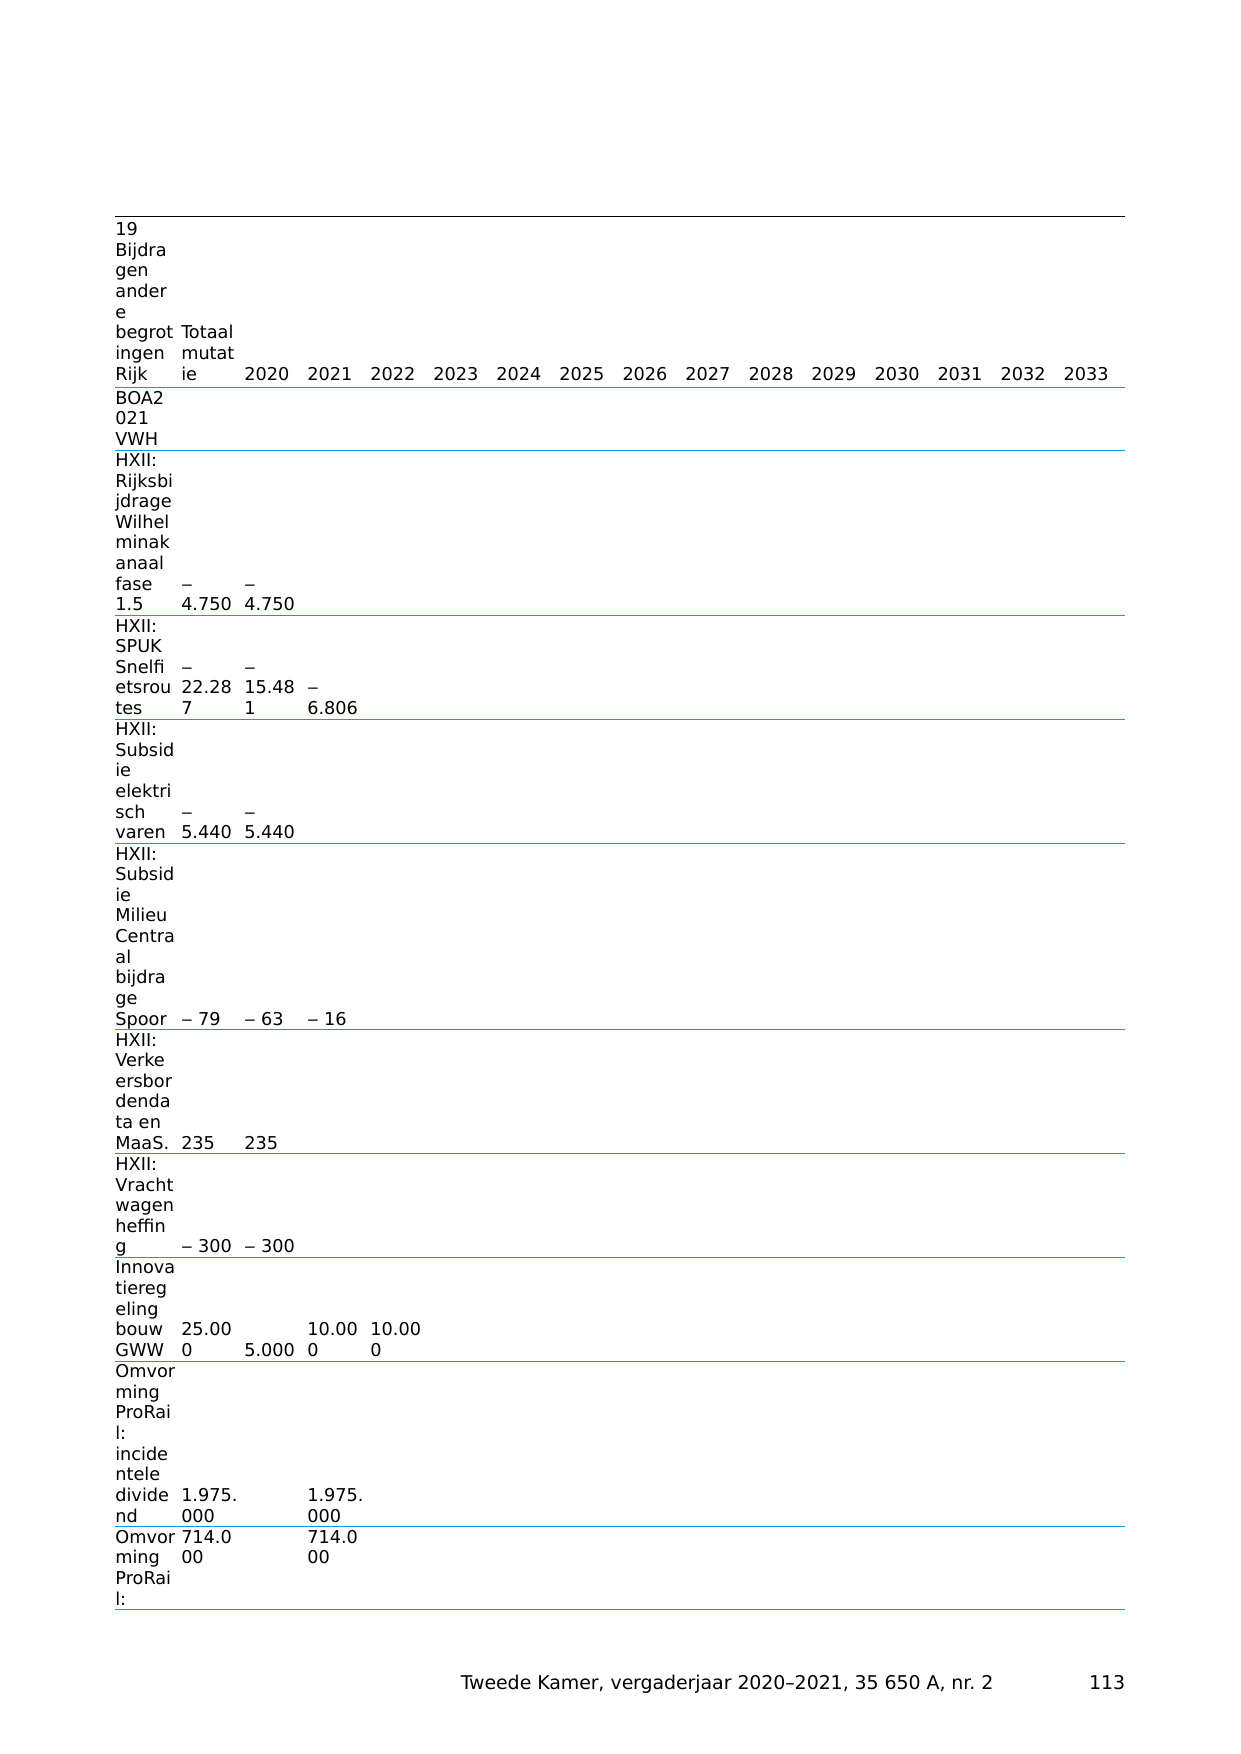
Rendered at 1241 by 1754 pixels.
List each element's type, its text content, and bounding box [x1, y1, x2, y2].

table_cell [493, 616, 556, 719]
table_cell [682, 451, 745, 615]
table_cell [808, 1030, 871, 1153]
table_cell [619, 1527, 682, 1609]
table_cell [998, 616, 1060, 719]
table_cell [745, 844, 808, 1029]
table_cell ‒ 22.287 [178, 616, 241, 719]
table_cell [304, 451, 367, 615]
table_cell [619, 1258, 682, 1361]
table_cell [367, 1527, 430, 1609]
table_cell [998, 451, 1060, 615]
table_cell [998, 1030, 1060, 1153]
table_cell [241, 388, 304, 449]
table_cell [304, 1030, 367, 1153]
table_cell [430, 388, 493, 449]
table_cell ‒ 4.750 [241, 451, 304, 615]
table_cell [682, 388, 745, 449]
table_cell [619, 1154, 682, 1257]
table_cell ‒ 63 [241, 844, 304, 1029]
table_cell [1060, 844, 1125, 1029]
table_cell [556, 1154, 619, 1257]
table_cell [430, 1527, 493, 1609]
table_cell [998, 1362, 1060, 1526]
table_cell 235 [178, 1030, 241, 1153]
table_cell [871, 451, 934, 615]
table_cell [367, 1030, 430, 1153]
table_cell 2031 [934, 217, 997, 387]
table_cell [871, 1362, 934, 1526]
table_cell 2026 [619, 217, 682, 387]
table_cell [745, 1258, 808, 1361]
table_cell [430, 451, 493, 615]
table_cell [304, 720, 367, 843]
table_cell [619, 1030, 682, 1153]
table_cell [619, 720, 682, 843]
table_cell [367, 720, 430, 843]
table_cell [998, 1154, 1060, 1257]
table_cell [808, 720, 871, 843]
table_cell [682, 1154, 745, 1257]
table_cell [556, 616, 619, 719]
table_cell HXII: Subsidie elektrisch varen [115, 720, 178, 843]
table_cell [998, 720, 1060, 843]
table_cell [493, 1527, 556, 1609]
table_cell [367, 616, 430, 719]
table_cell [682, 1362, 745, 1526]
table_cell [745, 616, 808, 719]
table_cell 10.000 [367, 1258, 430, 1361]
table_cell [556, 1527, 619, 1609]
table_cell [871, 616, 934, 719]
table_cell [367, 1154, 430, 1257]
table_cell [808, 1527, 871, 1609]
table_cell [493, 844, 556, 1029]
table_cell [493, 1258, 556, 1361]
table_cell ‒ 79 [178, 844, 241, 1029]
table_cell [1060, 388, 1125, 449]
table_cell ‒ 16 [304, 844, 367, 1029]
table_cell [871, 844, 934, 1029]
table_cell [430, 1362, 493, 1526]
table_cell HXII: Subsidie Milieu Centraal bijdrage Spoor [115, 844, 178, 1029]
table_cell [745, 1030, 808, 1153]
table_cell [934, 1362, 997, 1526]
table_cell [493, 451, 556, 615]
table_cell [619, 844, 682, 1029]
table_cell [430, 1154, 493, 1257]
table_cell 1.975.000 [304, 1362, 367, 1526]
table_cell 2021 [304, 217, 367, 387]
table_cell [871, 388, 934, 449]
table_cell [556, 1362, 619, 1526]
table_cell 2024 [493, 217, 556, 387]
table_cell ‒ 6.806 [304, 616, 367, 719]
table_cell Totaal mutatie [178, 217, 241, 387]
table_cell [745, 1154, 808, 1257]
table_cell 2025 [556, 217, 619, 387]
table_cell 25.000 [178, 1258, 241, 1361]
table_cell [430, 1258, 493, 1361]
table_cell [367, 388, 430, 449]
table_cell [304, 388, 367, 449]
table_cell [871, 1258, 934, 1361]
table_cell [304, 1154, 367, 1257]
table_cell 2028 [745, 217, 808, 387]
table_cell 2033 [1060, 217, 1125, 387]
table_cell HXII: Rijksbijdrage Wilhelminakanaal fase 1.5 [115, 451, 178, 615]
table_header Tabel 18 Artikel 19 Ontvangsten (bedragen x €1.000) [115, 191, 1125, 216]
table_cell [808, 1362, 871, 1526]
table_cell [493, 1030, 556, 1153]
table_cell [241, 1362, 304, 1526]
table_cell [367, 451, 430, 615]
table_cell [493, 1154, 556, 1257]
table_cell [1060, 1154, 1125, 1257]
table_cell [619, 616, 682, 719]
table_cell 714.000 [304, 1527, 367, 1609]
table_cell Innovatieregeling bouw GWW [115, 1258, 178, 1361]
table_cell [808, 1154, 871, 1257]
table_cell 2022 [367, 217, 430, 387]
table_cell [493, 1362, 556, 1526]
table_cell [1060, 1258, 1125, 1361]
table_cell 2030 [871, 217, 934, 387]
table_cell [556, 451, 619, 615]
table_cell [1060, 1030, 1125, 1153]
table_cell [998, 844, 1060, 1029]
table_cell [808, 451, 871, 615]
table_cell [493, 720, 556, 843]
table_cell [682, 1030, 745, 1153]
table_cell 2032 [998, 217, 1060, 387]
table_cell 2027 [682, 217, 745, 387]
table_cell [430, 616, 493, 719]
table_cell [1060, 451, 1125, 615]
table_cell HXII: Vrachtwagenheffing [115, 1154, 178, 1257]
table_cell [556, 1258, 619, 1361]
table_cell HXII: SPUK Snelfietsroutes [115, 616, 178, 719]
table_cell [871, 1030, 934, 1153]
table_cell [682, 1258, 745, 1361]
table_cell [998, 388, 1060, 449]
table_cell [556, 844, 619, 1029]
table_cell 10.000 [304, 1258, 367, 1361]
table_cell Omvorming ProRail: [115, 1527, 178, 1609]
table_cell [430, 720, 493, 843]
table_cell [934, 616, 997, 719]
table_cell [745, 388, 808, 449]
table_cell [745, 720, 808, 843]
table_cell [808, 1258, 871, 1361]
table_cell [934, 388, 997, 449]
table_cell 19 Bijdragen andere begrotingen Rijk [115, 217, 178, 387]
table_cell [998, 1527, 1060, 1609]
table_cell ‒ 5.440 [241, 720, 304, 843]
table_cell 235 [241, 1030, 304, 1153]
table_cell [934, 1527, 997, 1609]
table_cell [367, 844, 430, 1029]
table_cell [178, 388, 241, 449]
table_cell [745, 451, 808, 615]
table_cell [682, 1527, 745, 1609]
table_cell [430, 844, 493, 1029]
table_cell 2023 [430, 217, 493, 387]
table_cell [556, 388, 619, 449]
table_cell [1060, 1362, 1125, 1526]
table_cell [934, 1030, 997, 1153]
table_cell [1060, 1527, 1125, 1609]
table_cell Omvorming ProRail: incidentele dividend [115, 1362, 178, 1526]
table_cell [619, 451, 682, 615]
table_cell 5.000 [241, 1258, 304, 1361]
table_cell 2020 [241, 217, 304, 387]
table_cell [493, 388, 556, 449]
table_cell 1.975.000 [178, 1362, 241, 1526]
table_cell [934, 720, 997, 843]
table_cell HXII: Verkeersbordendata en MaaS. [115, 1030, 178, 1153]
table_cell ‒ 300 [241, 1154, 304, 1257]
table_cell [934, 1258, 997, 1361]
table_cell [871, 1154, 934, 1257]
table_cell [1060, 720, 1125, 843]
table_cell [682, 720, 745, 843]
table_cell [808, 844, 871, 1029]
table_cell [998, 1258, 1060, 1361]
table_cell [682, 844, 745, 1029]
table_cell [934, 844, 997, 1029]
table_cell [871, 1527, 934, 1609]
table_cell [1060, 616, 1125, 719]
table_cell ‒ 5.440 [178, 720, 241, 843]
table_cell [619, 1362, 682, 1526]
table_cell ‒ 4.750 [178, 451, 241, 615]
table_cell [808, 388, 871, 449]
table_cell [556, 1030, 619, 1153]
table_cell ‒ 300 [178, 1154, 241, 1257]
table_cell [430, 1030, 493, 1153]
table_cell [745, 1362, 808, 1526]
table_cell [934, 1154, 997, 1257]
table_cell [871, 720, 934, 843]
table_cell [241, 1527, 304, 1609]
table_cell [808, 616, 871, 719]
table_cell BOA2021 VWH [115, 388, 178, 449]
table_cell [745, 1527, 808, 1609]
table_cell [619, 388, 682, 449]
table_cell ‒ 15.481 [241, 616, 304, 719]
table_cell [367, 1362, 430, 1526]
table_cell [556, 720, 619, 843]
table_cell [934, 451, 997, 615]
table_cell 2029 [808, 217, 871, 387]
table_cell [682, 616, 745, 719]
table_cell 714.000 [178, 1527, 241, 1609]
